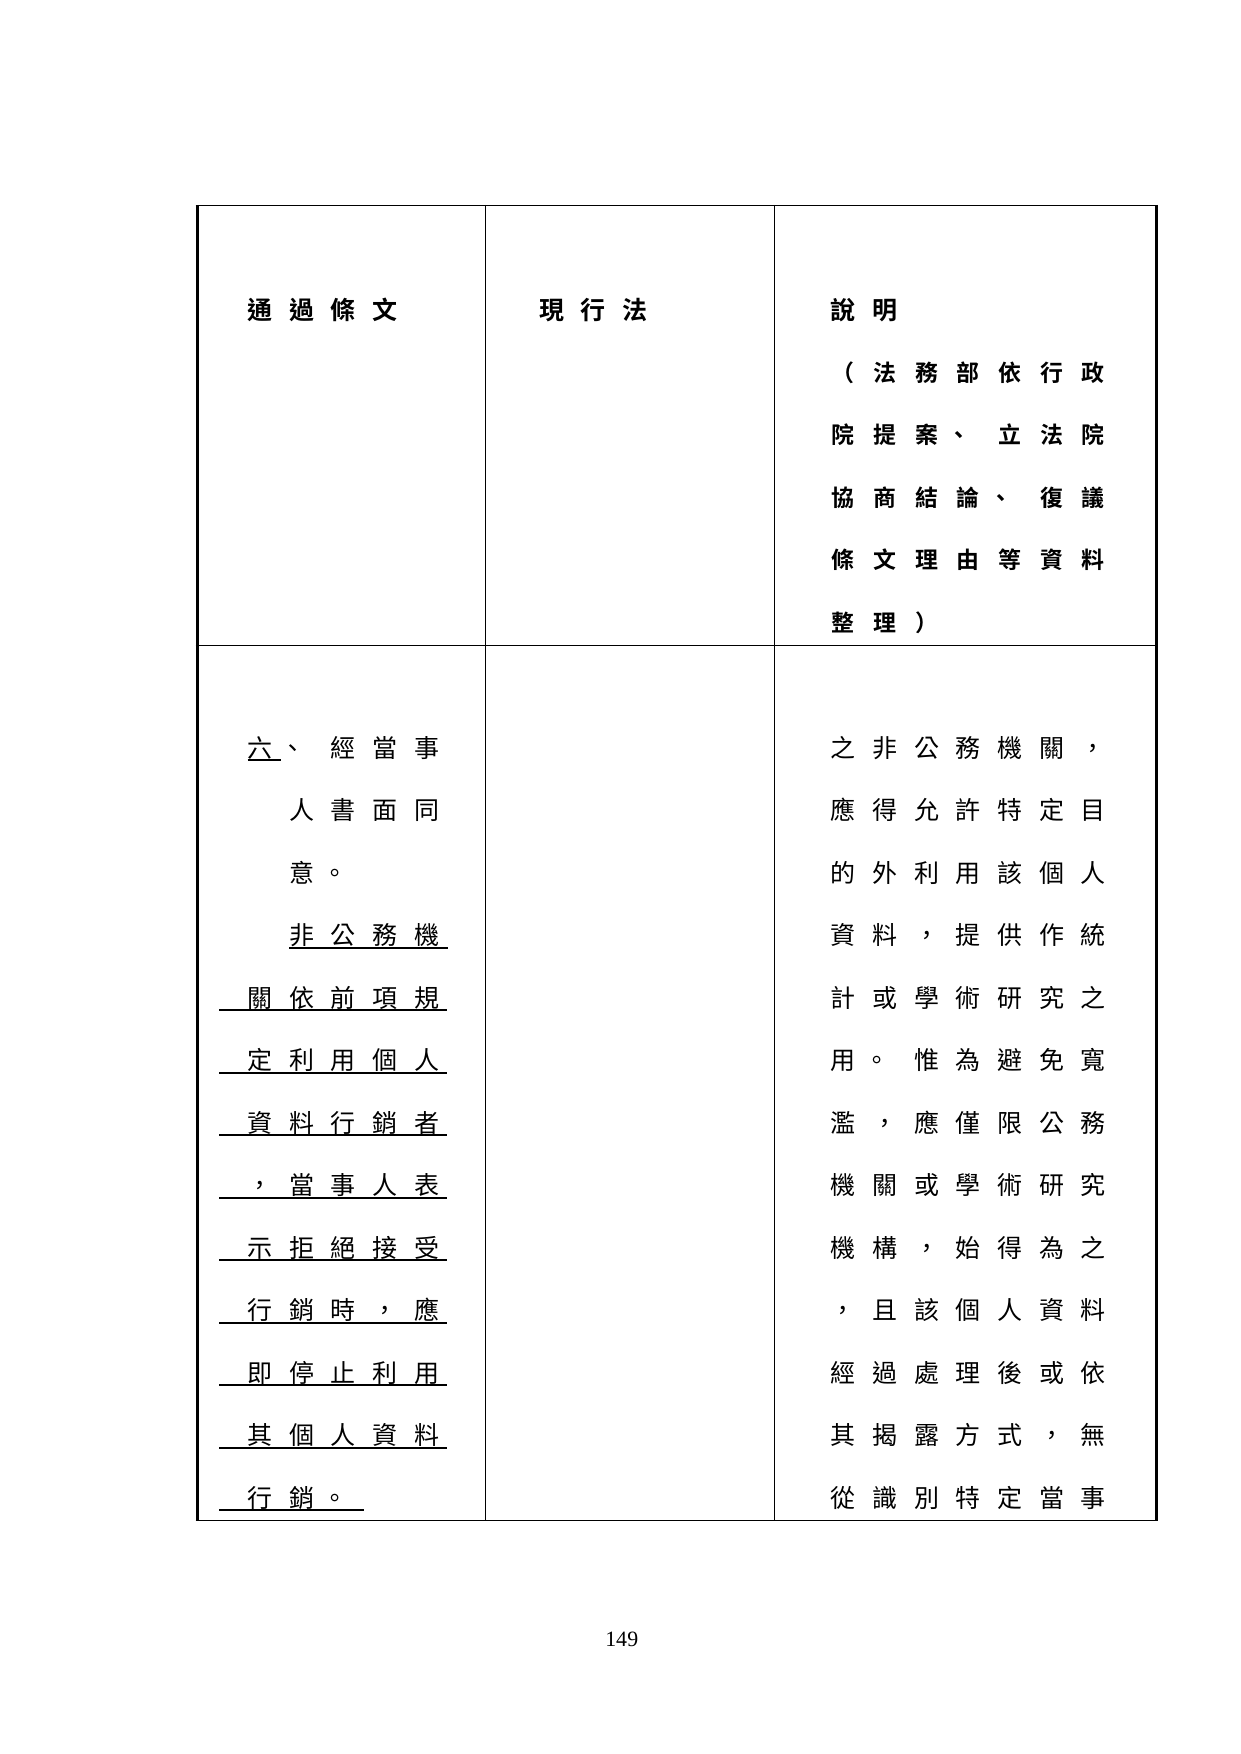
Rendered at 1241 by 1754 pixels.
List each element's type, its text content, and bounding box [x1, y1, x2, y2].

table_header 現行法 [486, 206, 774, 645]
table_cell [486, 646, 774, 1520]
table_header 通過條文 [199, 206, 485, 645]
table_header 說明 （法務部依行政院提案、立法院協商結論、復議條文理由等資料整理） [775, 206, 1155, 645]
table_cell 之非公務機關，應得允許特定目的外利用該個人資料，提供作統計或學術研究之用。惟為避免寬濫，應僅限公務機關或學術研究機構，始得為之，且該個人資料經過處理後或依其揭露方式，無從識別特定當事 [775, 646, 1155, 1520]
table_cell 六、經當事人書面同意。 非公務機關依前項規定利用個人資料行銷者，當事人表示拒絕接受行銷時，應即停止利用其個人資料行銷。 [199, 646, 485, 1520]
